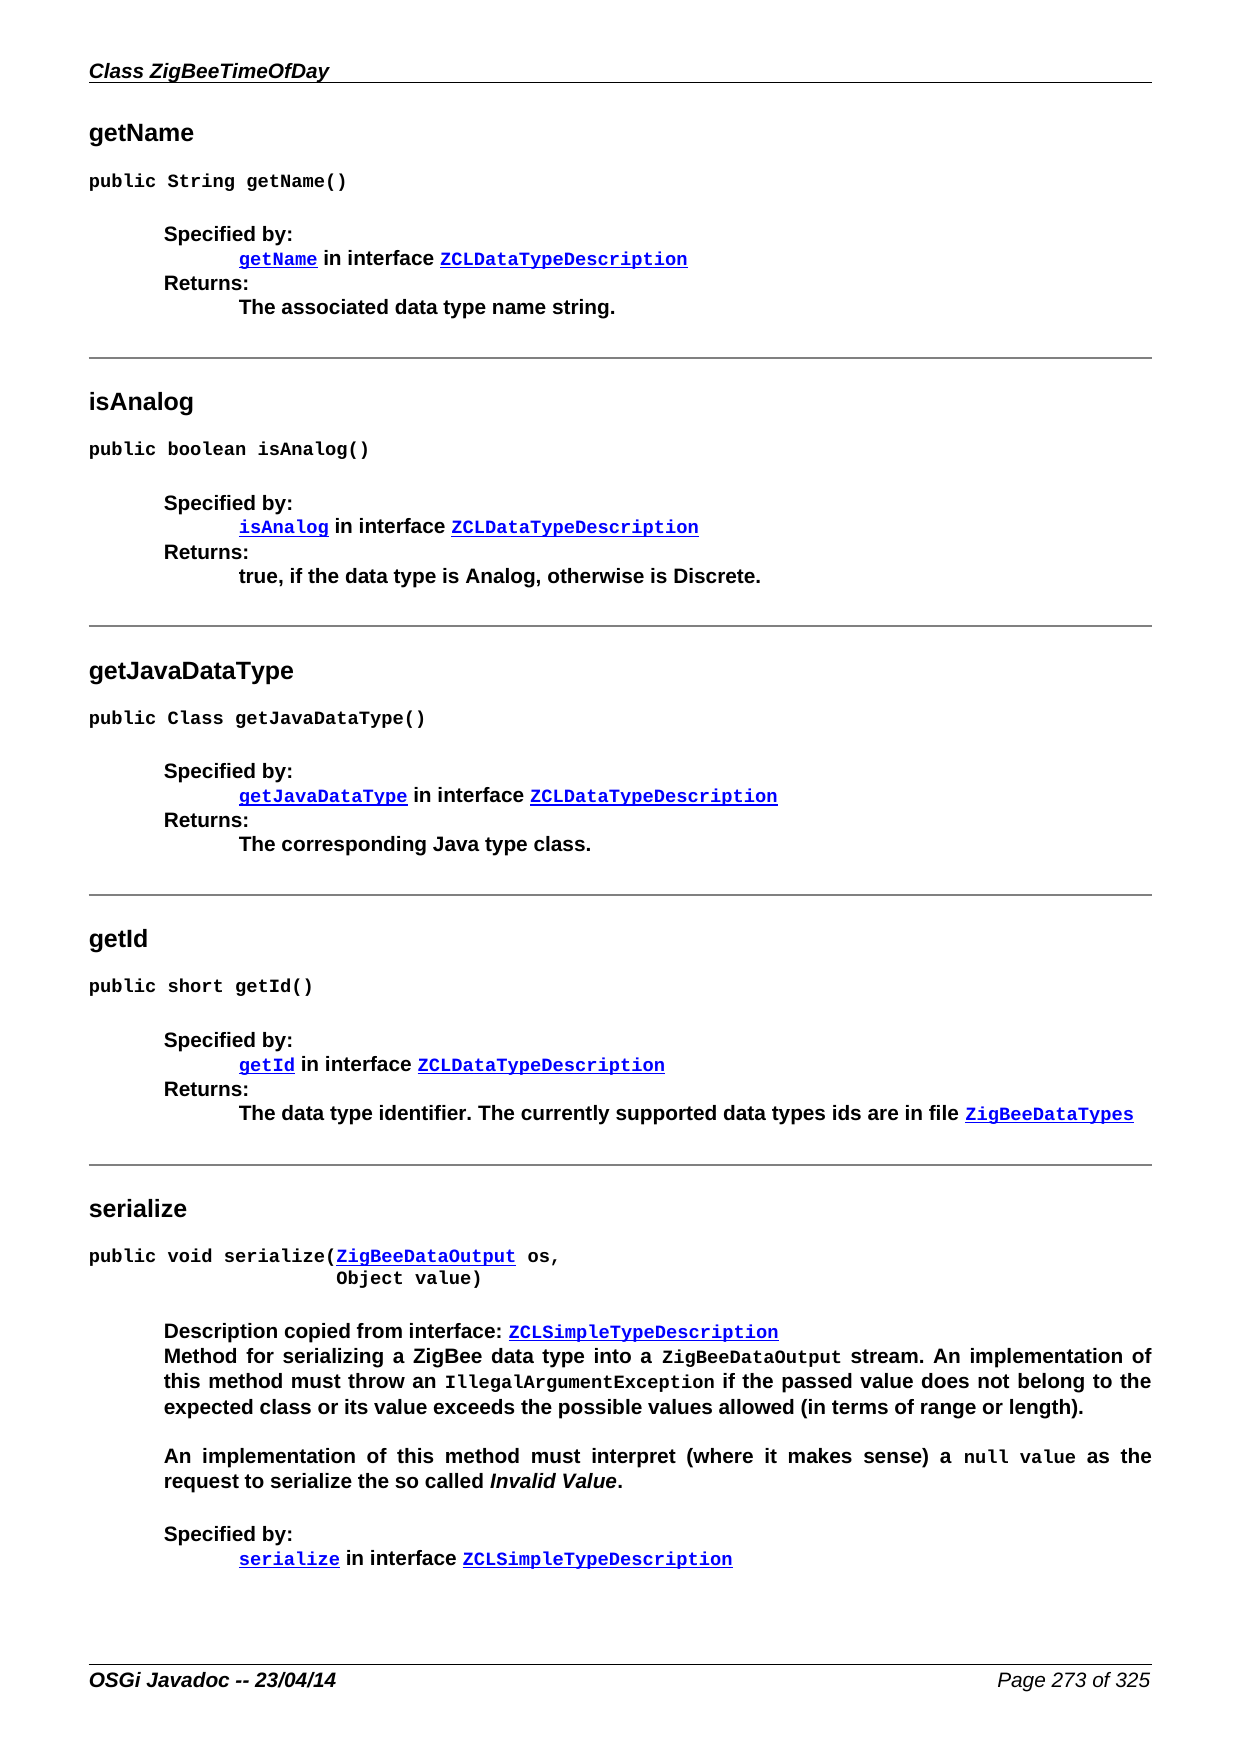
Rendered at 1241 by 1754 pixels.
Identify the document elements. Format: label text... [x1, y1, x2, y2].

text Returns: [163, 271, 1152, 295]
text public short getId() [88, 977, 1152, 998]
text Description copied from interface: ZCLSimpleTypeDescription [163, 1319, 1152, 1344]
text Method for serializing a ZigBee data type into a ZigBeeDataOutput stream. An implementation of this method must throw an IllegalArgumentException if the passed value does not belong to the expected class or its value exceeds the possible values allowed (in terms of range or length). [163, 1344, 1152, 1418]
text The associated data type name string. [238, 295, 1152, 319]
text public String getName() [88, 171, 1152, 193]
subtitle isAnalog [88, 387, 1152, 416]
text Returns: [163, 1077, 1152, 1101]
subtitle getId [88, 924, 1152, 953]
text Specified by: [163, 222, 1152, 246]
text The corresponding Java type class. [238, 832, 1152, 856]
text Specified by: [163, 1028, 1152, 1052]
text The data type identifier. The currently supported data types ids are in file ZigBeeDataTypes [238, 1101, 1152, 1126]
text Specified by: [163, 759, 1152, 783]
text Returns: [163, 539, 1152, 563]
subtitle getName [88, 118, 1152, 147]
text Specified by: [163, 490, 1152, 514]
text An implementation of this method must interpret (where it makes sense) a null value as the request to serialize the so called Invalid Value. [163, 1443, 1152, 1493]
text public void serialize(ZigBeeDataOutput os, Object value) [88, 1247, 1152, 1290]
text Specified by: [163, 1522, 1152, 1546]
text true, if the data type is Analog, otherwise is Discrete. [238, 563, 1152, 587]
text getName in interface ZCLDataTypeDescription [238, 246, 1152, 271]
text getId in interface ZCLDataTypeDescription [238, 1052, 1152, 1077]
text public Class getJavaDataType() [88, 709, 1152, 730]
subtitle serialize [88, 1194, 1152, 1223]
text getJavaDataType in interface ZCLDataTypeDescription [238, 783, 1152, 808]
text Returns: [163, 808, 1152, 832]
subtitle getJavaDataType [88, 656, 1152, 684]
text isAnalog in interface ZCLDataTypeDescription [238, 514, 1152, 539]
text serialize in interface ZCLSimpleTypeDescription [238, 1546, 1152, 1571]
text public boolean isAnalog() [88, 440, 1152, 461]
